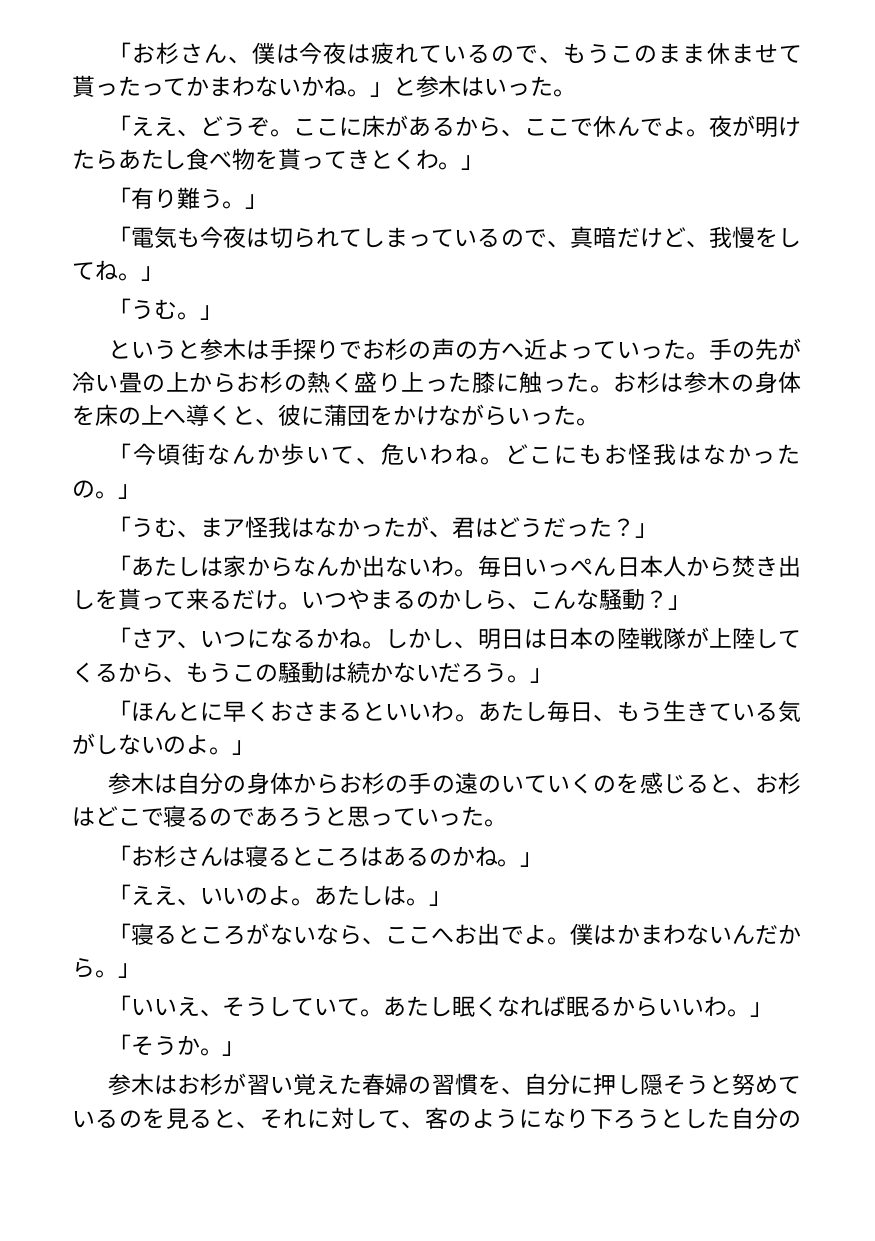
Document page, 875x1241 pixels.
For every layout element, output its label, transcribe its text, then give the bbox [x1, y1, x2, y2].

text 「うむ、まア怪我はなかったが、君はどうだった？」 [72, 509, 802, 543]
text 「お杉さんは寝るところはあるのかね。」 [72, 838, 802, 872]
text 「ええ、いいのよ。あたしは。」 [72, 877, 802, 911]
text というと参木は手探りでお杉の声の方へ近よっていった。手の先が冷い畳の上からお杉の熱く盛り上った膝に触った。お杉は参木の身体を床の上へ導くと、彼に蒲団をかけながらいった。 [72, 332, 802, 431]
text 「うむ。」 [72, 292, 802, 326]
text 「あたしは家からなんか出ないわ。毎日いっぺん日本人から焚き出しを貰って来るだけ。いつやまるのかしら、こんな騒動？」 [72, 549, 802, 615]
text 「ええ、どうぞ。ここに床があるから、ここで休んでよ。夜が明けたらあたし食べ物を貰ってきとくわ。」 [72, 108, 802, 175]
text 参木はお杉が習い覚えた春婦の習慣を、自分に押し隠そうと努めているのを見ると、それに対して、客のようになり下ろうとした自分の [72, 1067, 802, 1134]
text 「さア、いつになるかね。しかし、明日は日本の陸戦隊が上陸してくるから、もうこの騒動は続かないだろう。」 [72, 621, 802, 688]
text 「いいえ、そうしていて。あたし眠くなれば眠るからいいわ。」 [72, 989, 802, 1022]
text 「寝るところがないなら、ここへお出でよ。僕はかまわないんだから。」 [72, 917, 802, 983]
text 「そうか。」 [72, 1028, 802, 1061]
text 「有り難う。」 [72, 181, 802, 214]
text 「お杉さん、僕は今夜は疲れているので、もうこのまま休ませて貰ったってかまわないかね。」と参木はいった。 [72, 36, 802, 102]
text 「ほんとに早くおさまるといいわ。あたし毎日、もう生きている気がしないのよ。」 [72, 693, 802, 760]
text 「今頃街なんか歩いて、危いわね。どこにもお怪我はなかったの。」 [72, 437, 802, 504]
text 「電気も今夜は切られてしまっているので、真暗だけど、我慢をしてね。」 [72, 220, 802, 286]
text 参木は自分の身体からお杉の手の遠のいていくのを感じると、お杉はどこで寝るのであろうと思っていった。 [72, 766, 802, 832]
